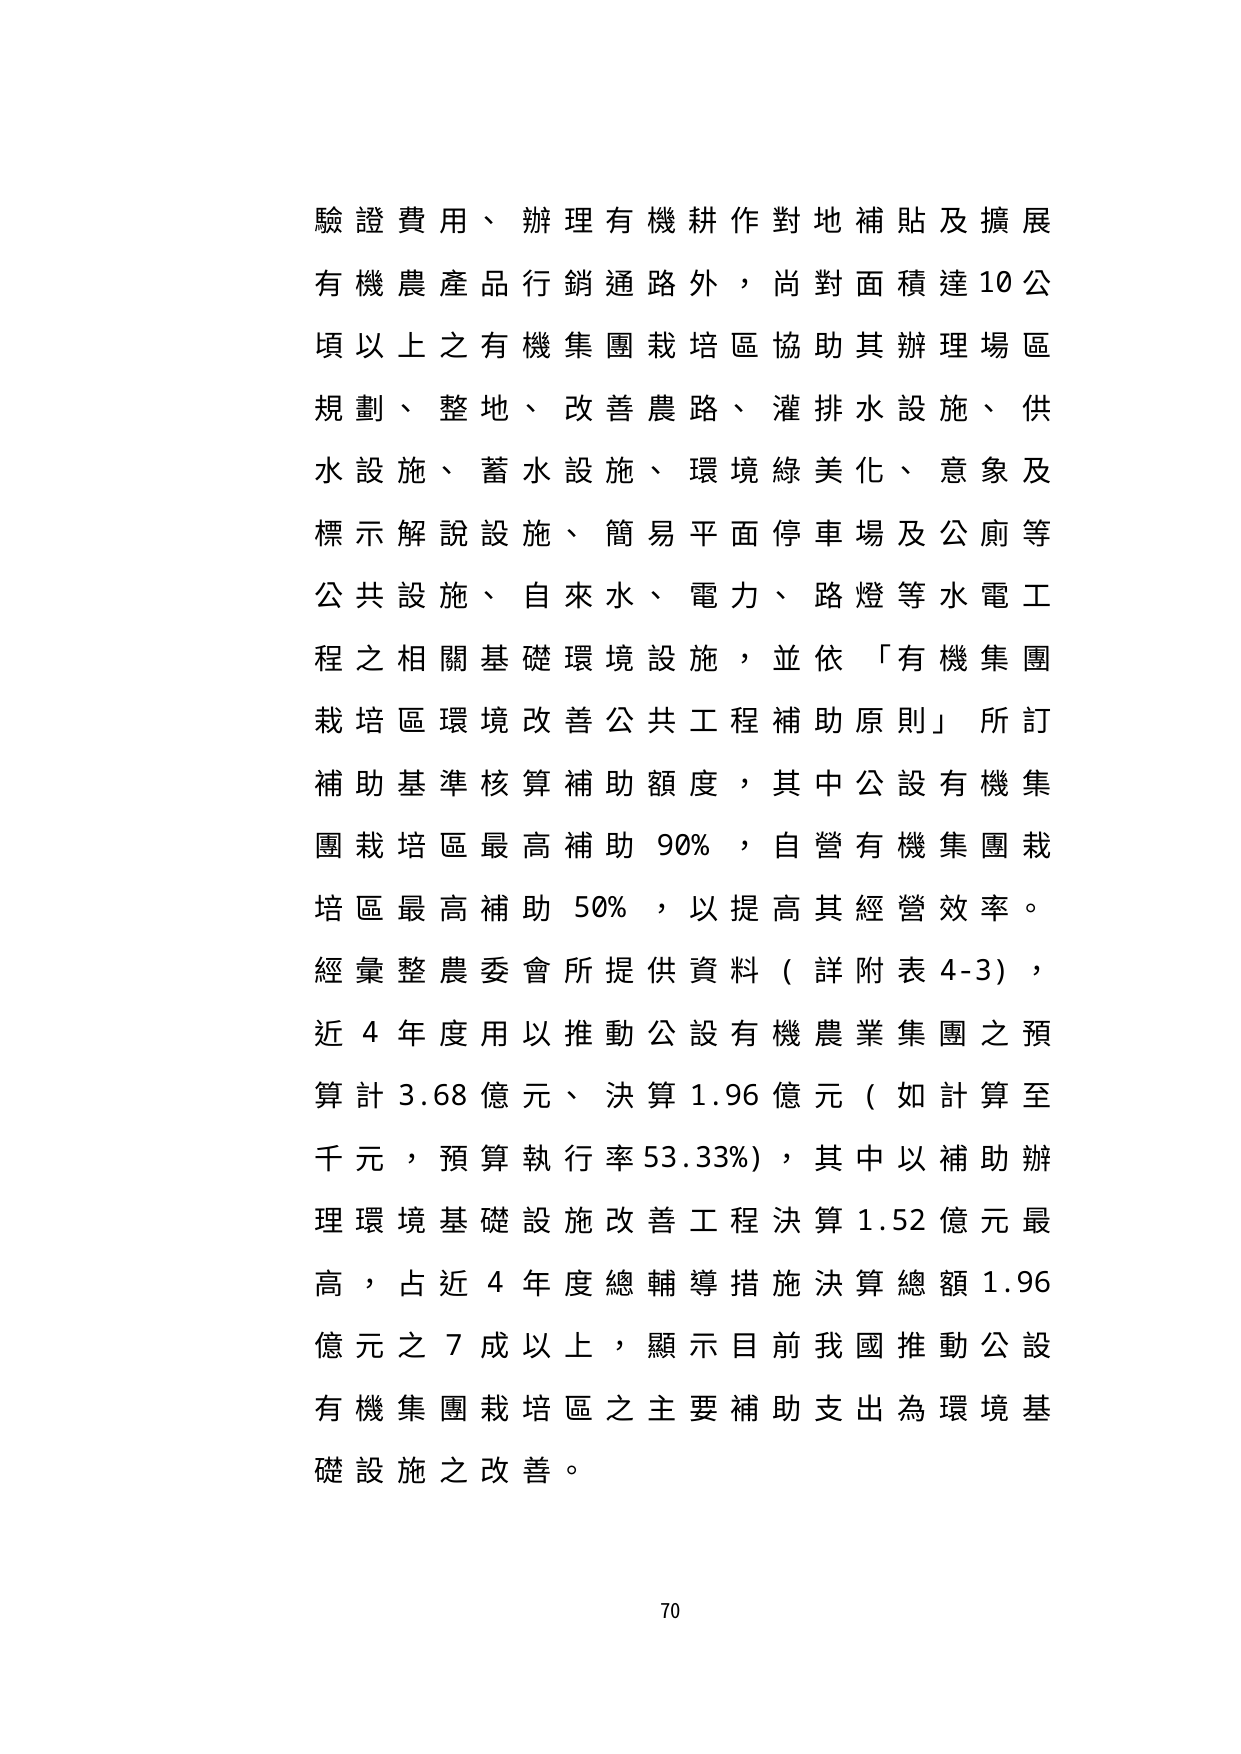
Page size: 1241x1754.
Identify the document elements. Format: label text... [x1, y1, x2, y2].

text 驗證費用、辦理有機耕作對地補貼及擴展有機農產品行銷通路外，尚對面積達10公頃以上之有機集團栽培區協助其辦理場區規劃、整地、改善農路、灌排水設施、供水設施、蓄水設施、環境綠美化、意象及標示解說設施、簡易平面停車場及公廁等公共設施、自來水、電力、路燈等水電工程之相關基礎環境設施，並依「有機集團栽培區環境改善公共工程補助原則」所訂補助基準核算補助額度，其中公設有機集團栽培區最高補助90%，自營有機集團栽培區最高補助50%，以提高其經營效率。經彙整農委會所提供資料(詳附表4-3)，近4年度用以推動公設有機農業集團之預算計3.68億元、決算1.96億元(如計算至千元，預算執行率53.33%)，其中以補助辦理環境基礎設施改善工程決算1.52億元最高，占近4年度總輔導措施決算總額1.96億元之7成以上，顯示目前我國推動公設有機集團栽培區之主要補助支出為環境基礎設施之改善。 [271, 177, 1058, 1490]
